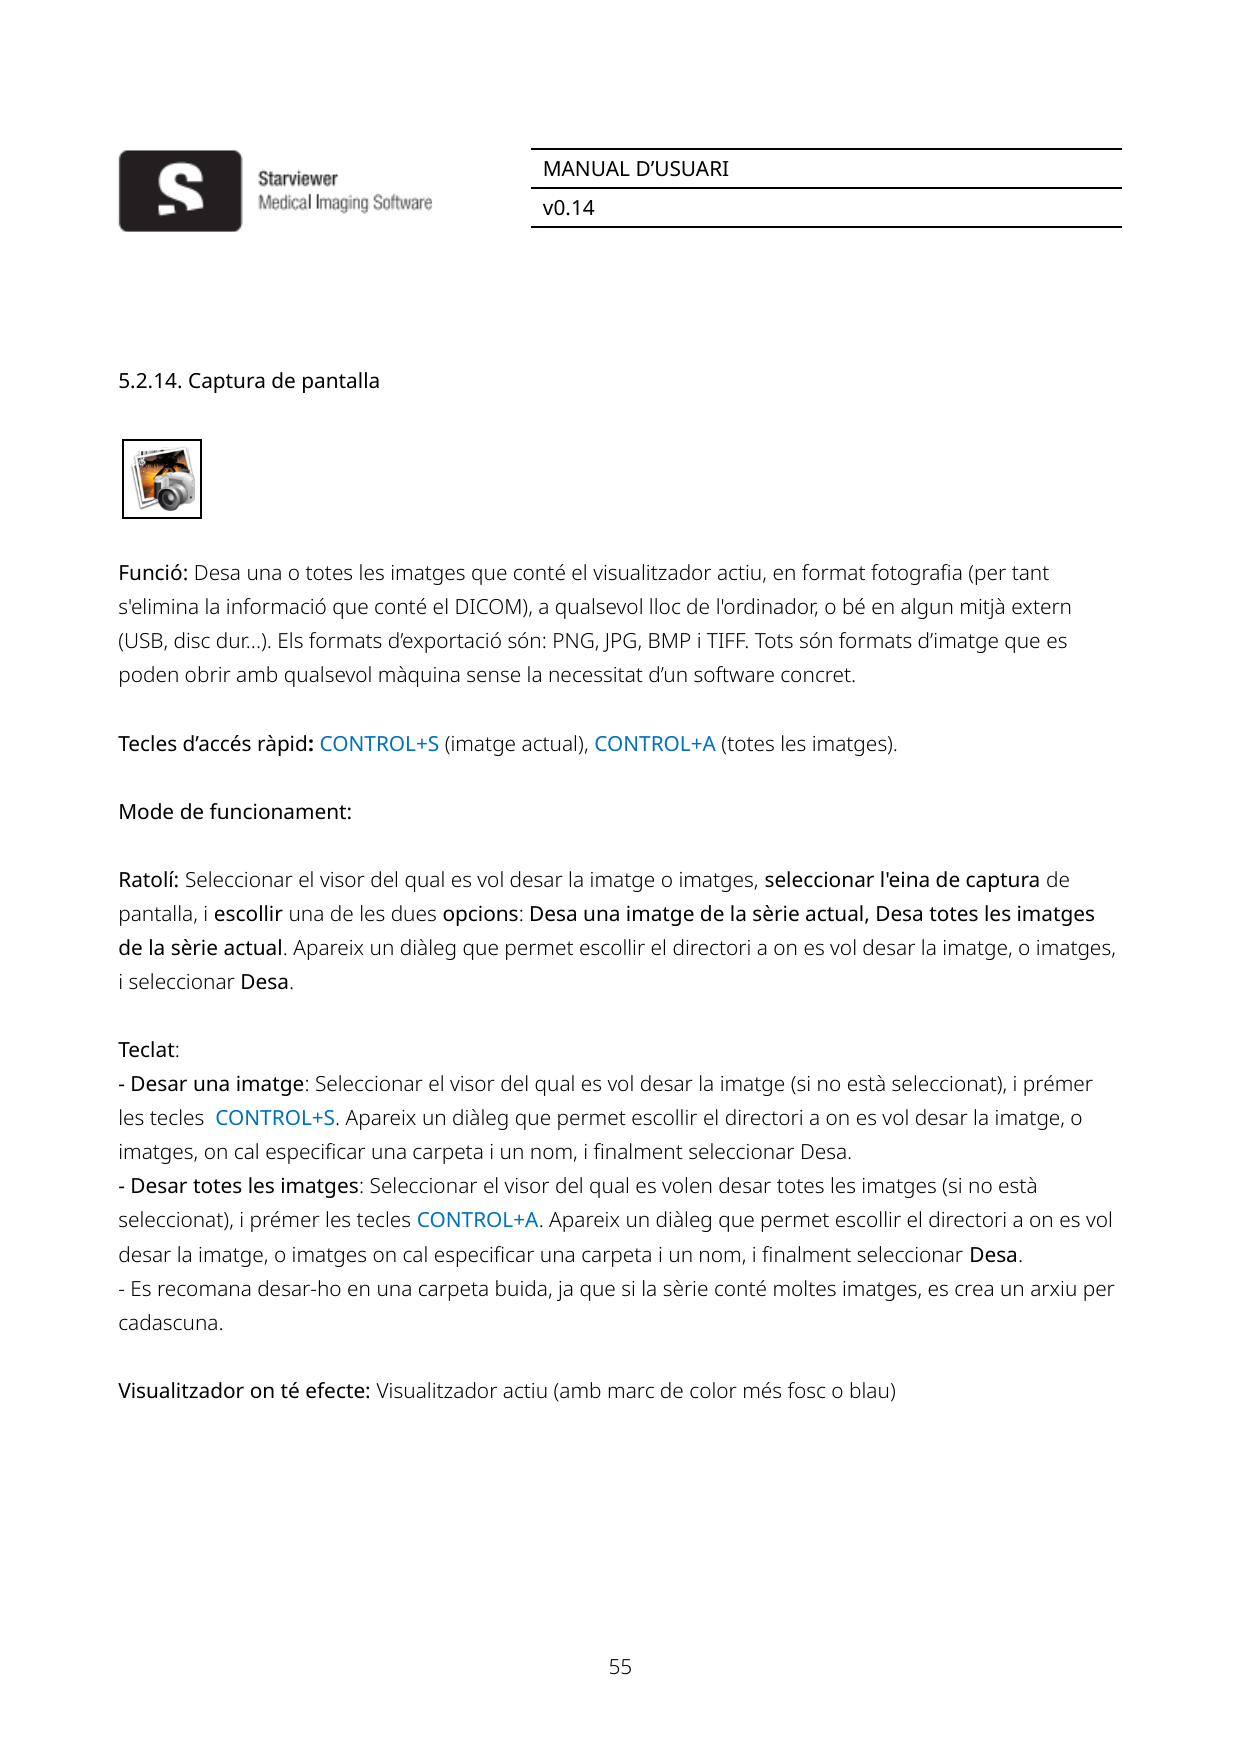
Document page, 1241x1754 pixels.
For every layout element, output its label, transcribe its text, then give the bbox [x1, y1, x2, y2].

text - Es recomana desar-ho en una carpeta buida, ja que si la sèrie conté moltes imatges, es crea un arxiu per cadascuna. [118, 1274, 1122, 1336]
subtitle Captura de pantalla [118, 366, 1122, 395]
text Teclat: [118, 1035, 1122, 1064]
text Visualitzador on té efecte: Visualitzador actiu (amb marc de color més fosc o blau) [118, 1376, 1122, 1404]
picture [127, 443, 198, 514]
text Mode de funcionament: [118, 797, 1122, 825]
text Ratolí: Seleccionar el visor del qual es vol desar la imatge o imatges, seleccionar l'eina de captura de pantalla, i escollir una de les dues opcions: Desa una imatge de la sèrie actual, Desa totes les imatges de la sèrie actual. Apareix un diàleg que permet escollir el directori a on es vol desar la imatge, o imatges, i seleccionar Desa. [118, 865, 1122, 996]
text - Desar totes les imatges: Seleccionar el visor del qual es volen desar totes les imatges (si no està seleccionat), i prémer les tecles CONTROL+A. Apareix un diàleg que permet escollir el directori a on es vol desar la imatge, o imatges on cal especificar una carpeta i un nom, i finalment seleccionar Desa. [118, 1172, 1122, 1268]
text Tecles d’accés ràpid: CONTROL+S (imatge actual), CONTROL+A (totes les imatges). [118, 729, 1122, 757]
text Funció: Desa una o totes les imatges que conté el visualitzador actiu, en format fotografia (per tant s'elimina la informació que conté el DICOM), a qualsevol lloc de l'ordinador, o bé en algun mitjà extern (USB, disc dur...). Els formats d’exportació són: PNG, JPG, BMP i TIFF. Tots són formats d’imatge que es poden obrir amb qualsevol màquina sense la necessitat d’un software concret. [118, 558, 1122, 689]
text - Desar una imatge: Seleccionar el visor del qual es vol desar la imatge (si no està seleccionat), i prémer les tecles CONTROL+S. Apareix un diàleg que permet escollir el directori a on es vol desar la imatge, o imatges, on cal especificar una carpeta i un nom, i finalment seleccionar Desa. [118, 1069, 1122, 1166]
